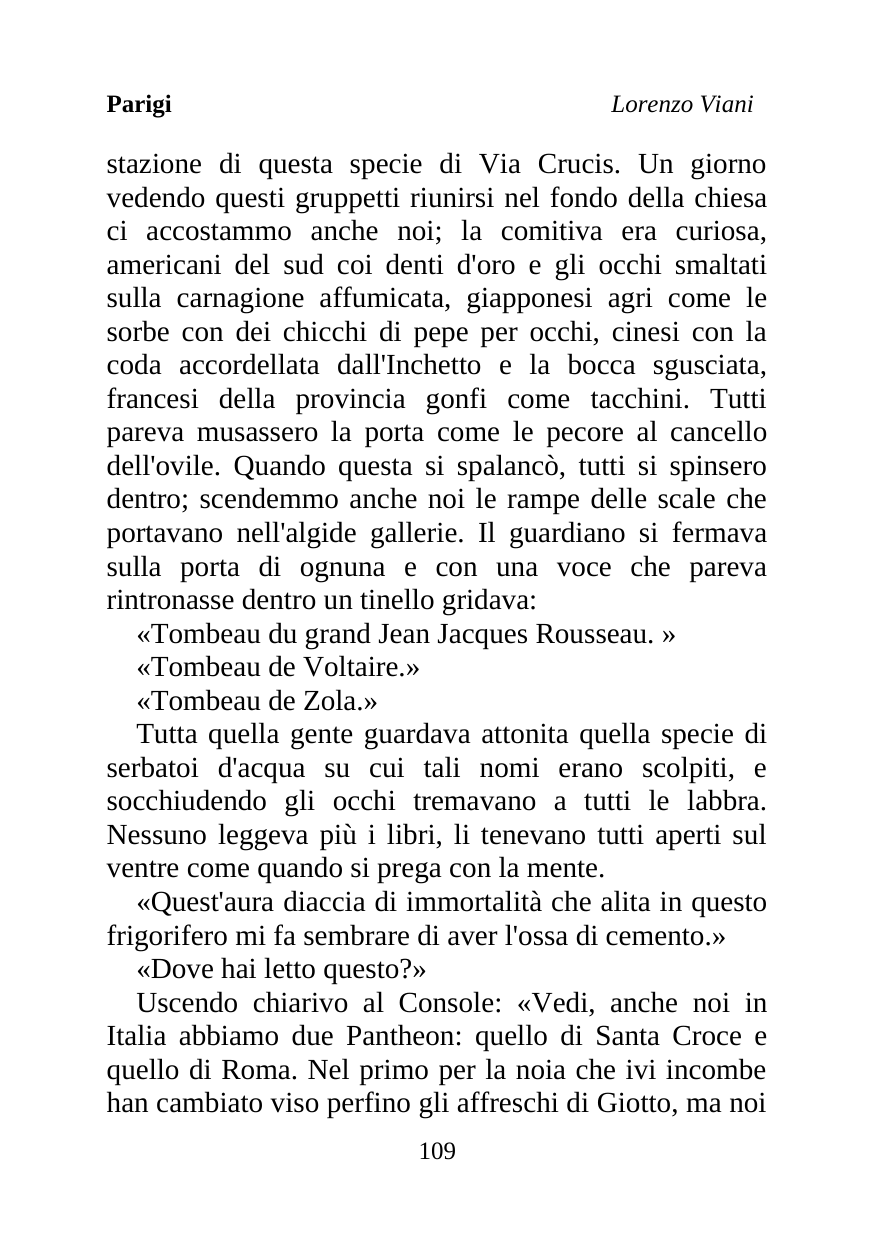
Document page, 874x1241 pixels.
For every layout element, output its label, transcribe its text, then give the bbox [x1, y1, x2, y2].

text Uscendo chiarivo al Console: «Vedi, anche noi in Italia abbiamo due Pantheon: quello di Santa Croce e quello di Roma. Nel primo per la noia che ivi incombe han cambiato viso perfino gli affreschi di Giotto, ma noi [106, 985, 768, 1119]
text «Tombeau du grand Jean Jacques Rousseau. » [106, 616, 768, 649]
text «Dove hai letto questo?» [106, 951, 768, 985]
text stazione di questa specie di Via Crucis. Un giorno vedendo questi gruppetti riunirsi nel fondo della chiesa ci accostammo anche noi; la comitiva era curiosa, americani del sud coi denti d'oro e gli occhi smaltati sulla carnagione affumicata, giapponesi agri come le sorbe con dei chicchi di pepe per occhi, cinesi con la coda accordellata dall'Inchetto e la bocca sgusciata, francesi della provincia gonfi come tacchini. Tutti pareva musassero la porta come le pecore al cancello dell'ovile. Quando questa si spalancò, tutti si spinsero dentro; scendemmo anche noi le rampe delle scale che portavano nell'algide gallerie. Il guardiano si fermava sulla porta di ognuna e con una voce che pareva rintronasse dentro un tinello gridava: [106, 146, 768, 616]
text «Quest'aura diaccia di immortalità che alita in questo frigorifero mi fa sembrare di aver l'ossa di cemento.» [106, 884, 768, 951]
text Tutta quella gente guardava attonita quella specie di serbatoi d'acqua su cui tali nomi erano scolpiti, e socchiudendo gli occhi tremavano a tutti le labbra. Nessuno leggeva più i libri, li tenevano tutti aperti sul ventre come quando si prega con la mente. [106, 716, 768, 884]
text «Tombeau de Voltaire.» [106, 649, 768, 683]
text «Tombeau de Zola.» [106, 683, 768, 716]
